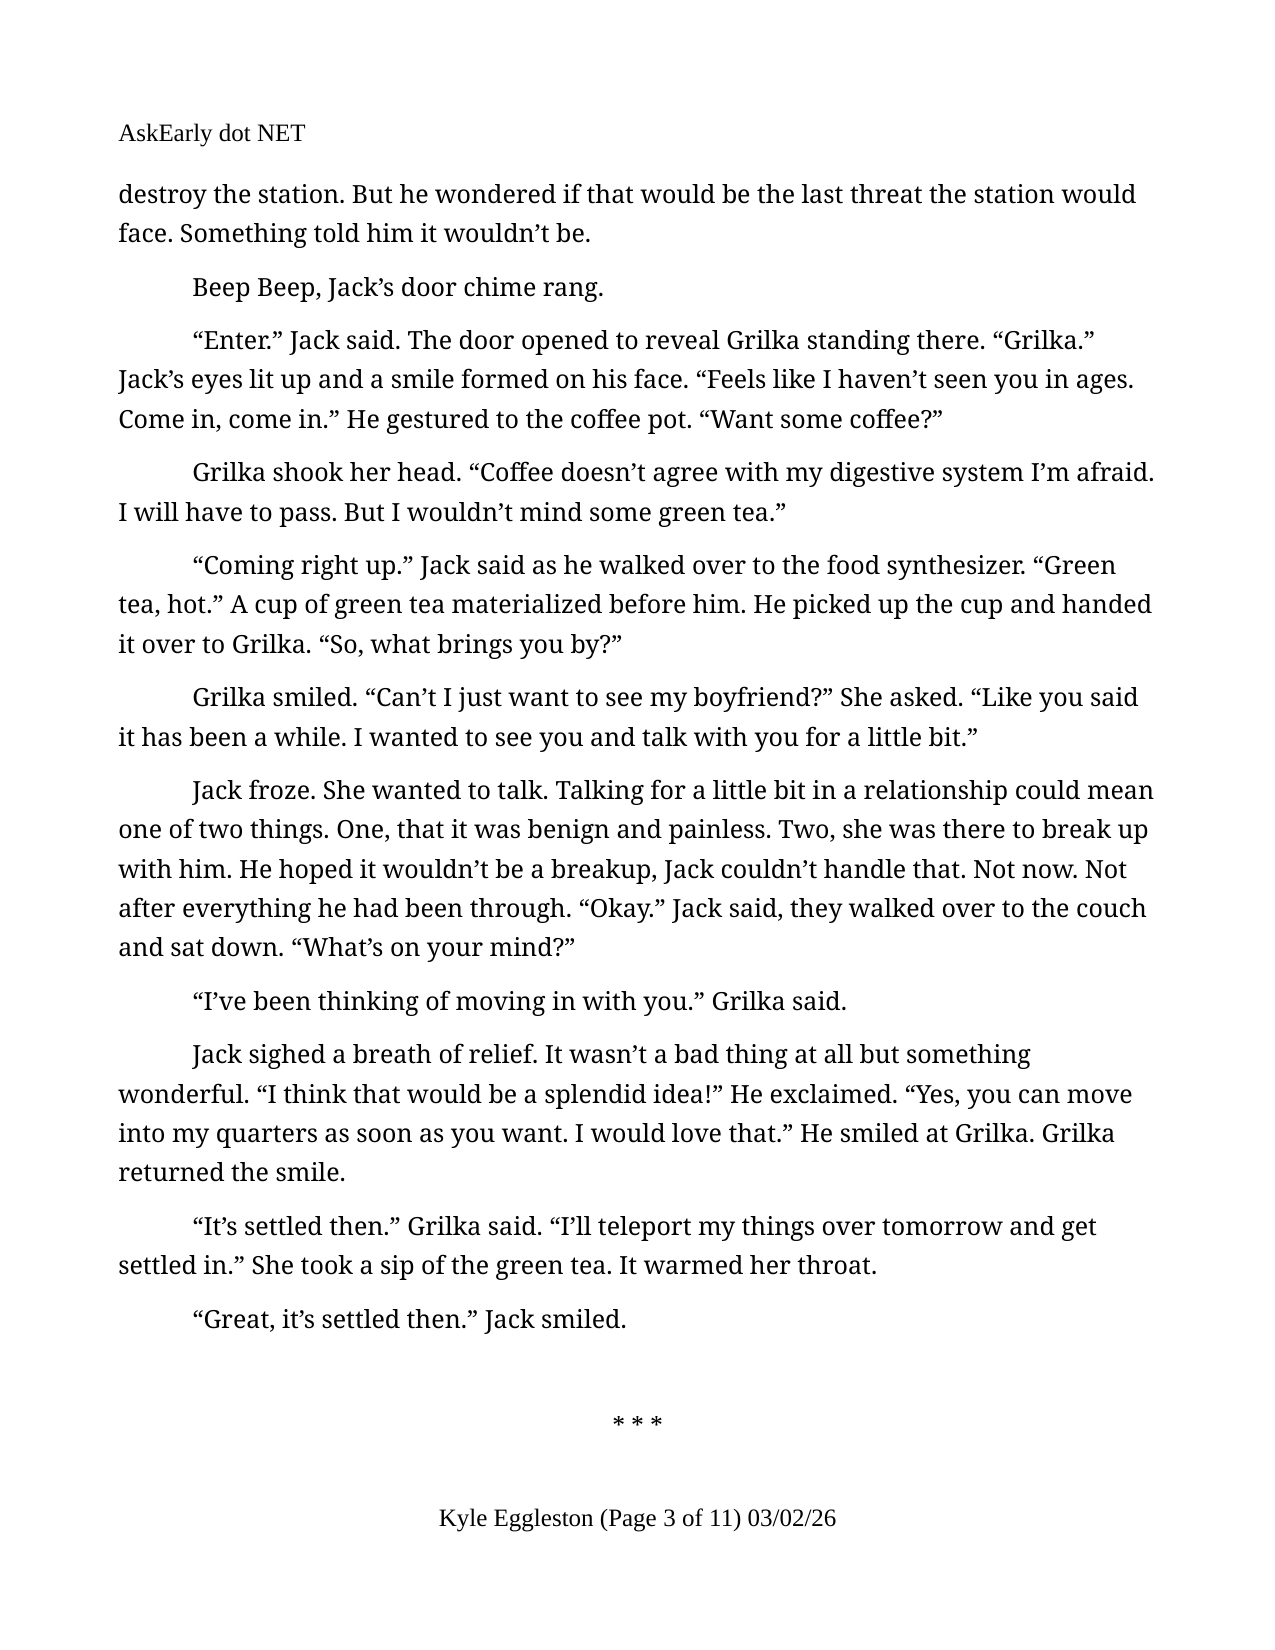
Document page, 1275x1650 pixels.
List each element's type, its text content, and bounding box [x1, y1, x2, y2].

text “I’ve been thinking of moving in with you.” Grilka said. [118, 983, 1157, 1017]
text * * * [118, 1409, 1157, 1443]
text Jack sighed a breath of relief. It wasn’t a bad thing at all but something wonderful. “I think that would be a splendid idea!” He exclaimed. “Yes, you can move into my quarters as soon as you want. I would love that.” He smiled at Grilka. Grilka returned the smile. [118, 1037, 1157, 1189]
text “Coming right up.” Jack said as he walked over to the food synthesizer. “Green tea, hot.” A cup of green tea materialized before him. He picked up the cup and handed it over to Grilka. “So, what brings you by?” [118, 548, 1157, 660]
text Grilka shook her head. “Coffee doesn’t agree with my digestive system I’m afraid. I will have to pass. But I wouldn’t mind some green tea.” [118, 455, 1157, 528]
text Beep Beep, Jack’s door chime rang. [118, 269, 1157, 303]
text “Enter.” Jack said. The door opened to reveal Grilka standing there. “Grilka.” Jack’s eyes lit up and a smile formed on his face. “Feels like I haven’t seen you in ages. Come in, come in.” He gestured to the coffee pot. “Want some coffee?” [118, 323, 1157, 435]
text Grilka smiled. “Can’t I just want to see my boyfriend?” She asked. “Like you said it has been a while. I wanted to see you and talk with you for a little bit.” [118, 680, 1157, 753]
text Jack froze. She wanted to talk. Talking for a little bit in a relationship could mean one of two things. One, that it was benign and painless. Two, she was there to break up with him. He hoped it wouldn’t be a breakup, Jack couldn’t handle that. Not now. Not after everything he had been through. “Okay.” Jack said, they walked over to the couch and sat down. “What’s on your mind?” [118, 773, 1157, 964]
text destroy the station. But he wondered if that would be the last threat the station would face. Something told him it wouldn’t be. [118, 176, 1157, 249]
text “It’s settled then.” Grilka said. “I’ll teleport my things over tomorrow and get settled in.” She took a sip of the green tea. It warmed her throat. [118, 1208, 1157, 1282]
text “Great, it’s settled then.” Jack smiled. [118, 1301, 1157, 1335]
